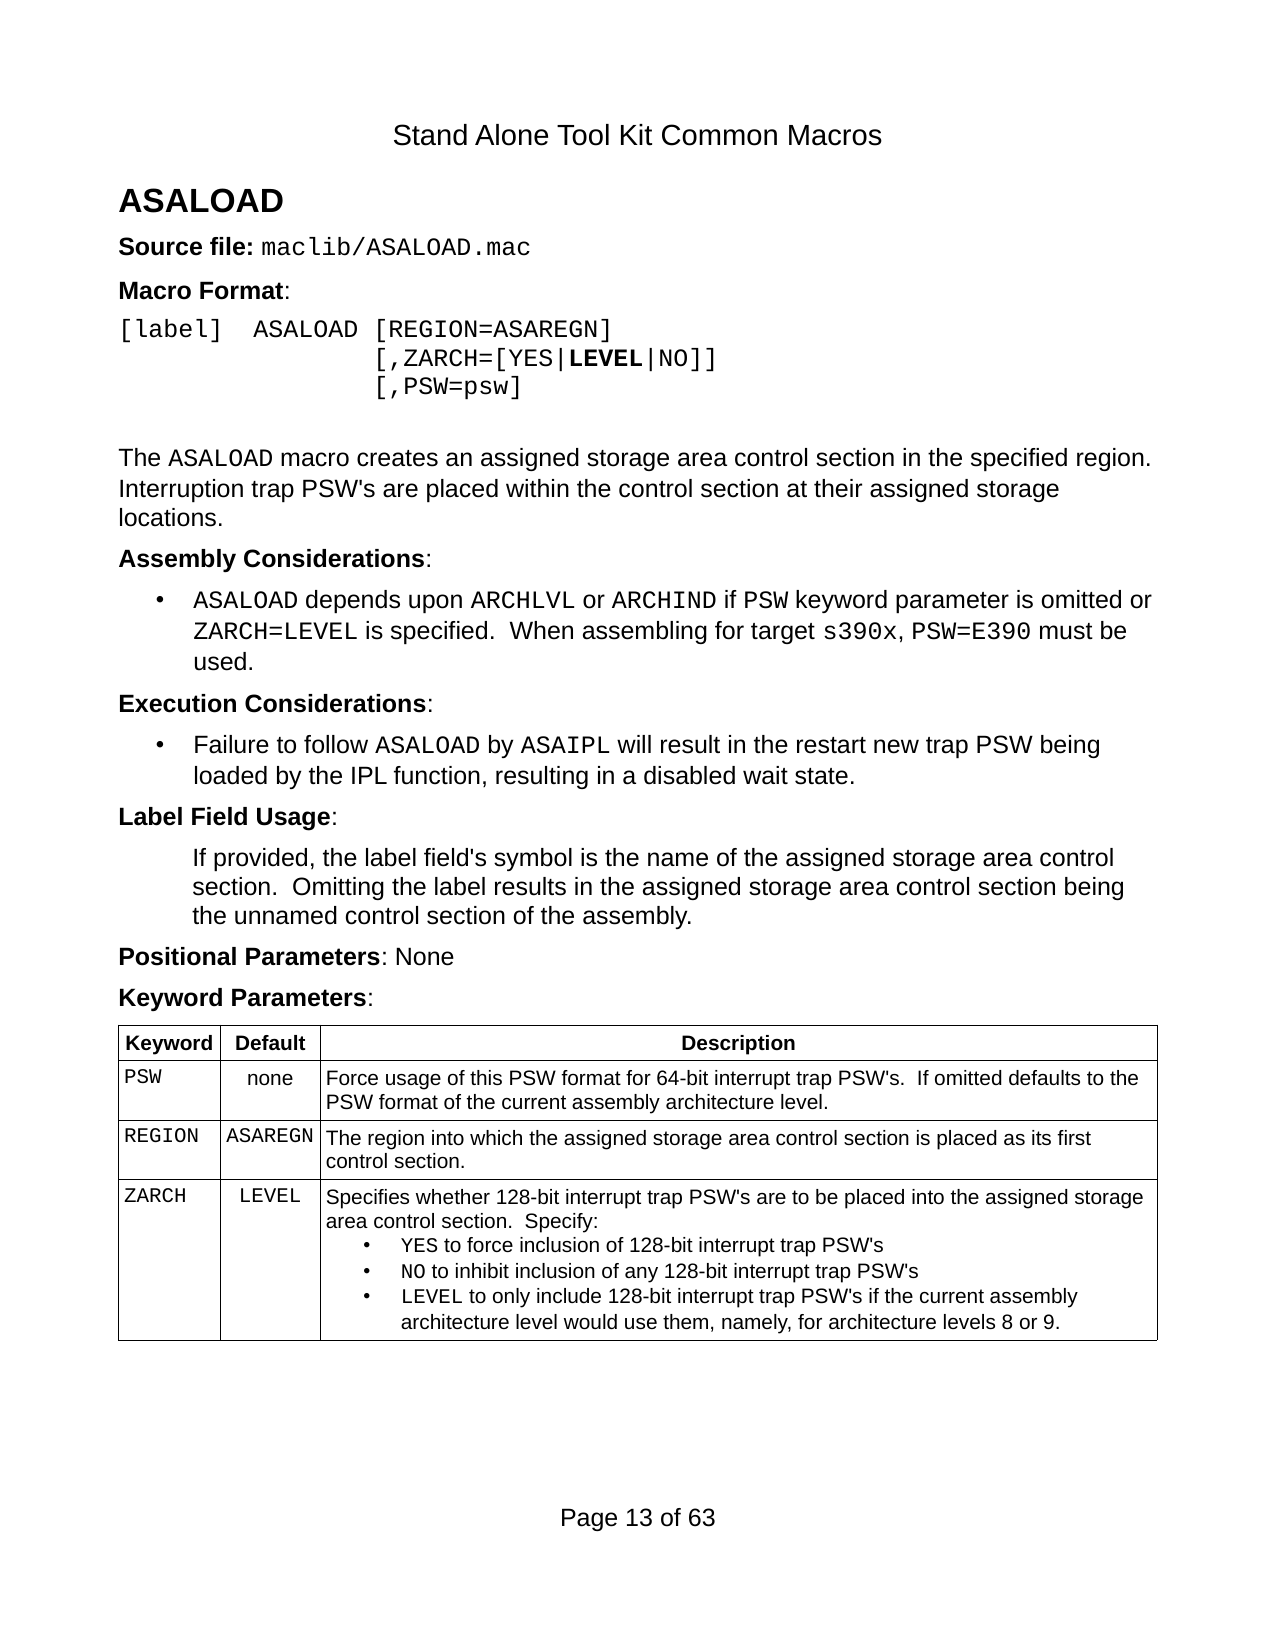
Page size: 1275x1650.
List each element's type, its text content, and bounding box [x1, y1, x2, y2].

table_cell none [221, 1061, 320, 1119]
table_cell PSW [119, 1061, 220, 1119]
subtitle ASALOAD [118, 181, 1157, 220]
table_header Default [221, 1026, 320, 1060]
text The ASALOAD macro creates an assigned storage area control section in the specified region. Interruption trap PSW's are placed within the control section at their assigned storage locations. [118, 443, 1157, 532]
table_cell ASAREGN [221, 1121, 320, 1179]
text Label Field Usage: [118, 802, 1157, 831]
text Macro Format: [118, 276, 1157, 304]
text Assembly Considerations: [118, 544, 1157, 573]
text Execution Considerations: [118, 688, 1157, 717]
table_cell Specifies whether 128-bit interrupt trap PSW's are to be placed into the assigned storage area control section. Specify: YES to force inclusion of 128-bit interrupt trap PSW's NO to inhibit inclusion of any 128-bit interrupt trap PSW's LEVEL to only include 128-bit interrupt trap PSW's if the current assembly architecture level would use them, namely, for architecture levels 8 or 9. [321, 1180, 1157, 1340]
text [,ZARCH=[YES|LEVEL|NO]] [118, 345, 1157, 374]
table_header Description [321, 1026, 1157, 1060]
text Keyword Parameters: [118, 983, 1157, 1012]
list Failure to follow ASALOAD by ASAIPL will result in the restart new trap PSW being loaded by the IPL function, resulting in a disabled wait state. [156, 730, 1157, 789]
text [label] ASALOAD [REGION=ASAREGN] [118, 317, 1157, 345]
table_cell ZARCH [119, 1180, 220, 1340]
table_cell Force usage of this PSW format for 64-bit interrupt trap PSW's. If omitted defaults to the PSW format of the current assembly architecture level. [321, 1061, 1157, 1119]
table_header Keyword [119, 1026, 220, 1060]
list ASALOAD depends upon ARCHLVL or ARCHIND if PSW keyword parameter is omitted or ZARCH=LEVEL is specified. When assembling for target s390x, PSW=E390 must be used. [156, 585, 1157, 676]
text If provided, the label field's symbol is the name of the assigned storage area control section. Omitting the label results in the assigned storage area control section being the unnamed control section of the assembly. [192, 843, 1157, 929]
text Source file: maclib/ASALOAD.mac [118, 232, 1157, 263]
table_cell LEVEL [221, 1180, 320, 1340]
table_cell REGION [119, 1121, 220, 1179]
table_cell The region into which the assigned storage area control section is placed as its first control section. [321, 1121, 1157, 1179]
text Positional Parameters: None [118, 942, 1157, 971]
text [,PSW=psw] [118, 374, 1157, 402]
